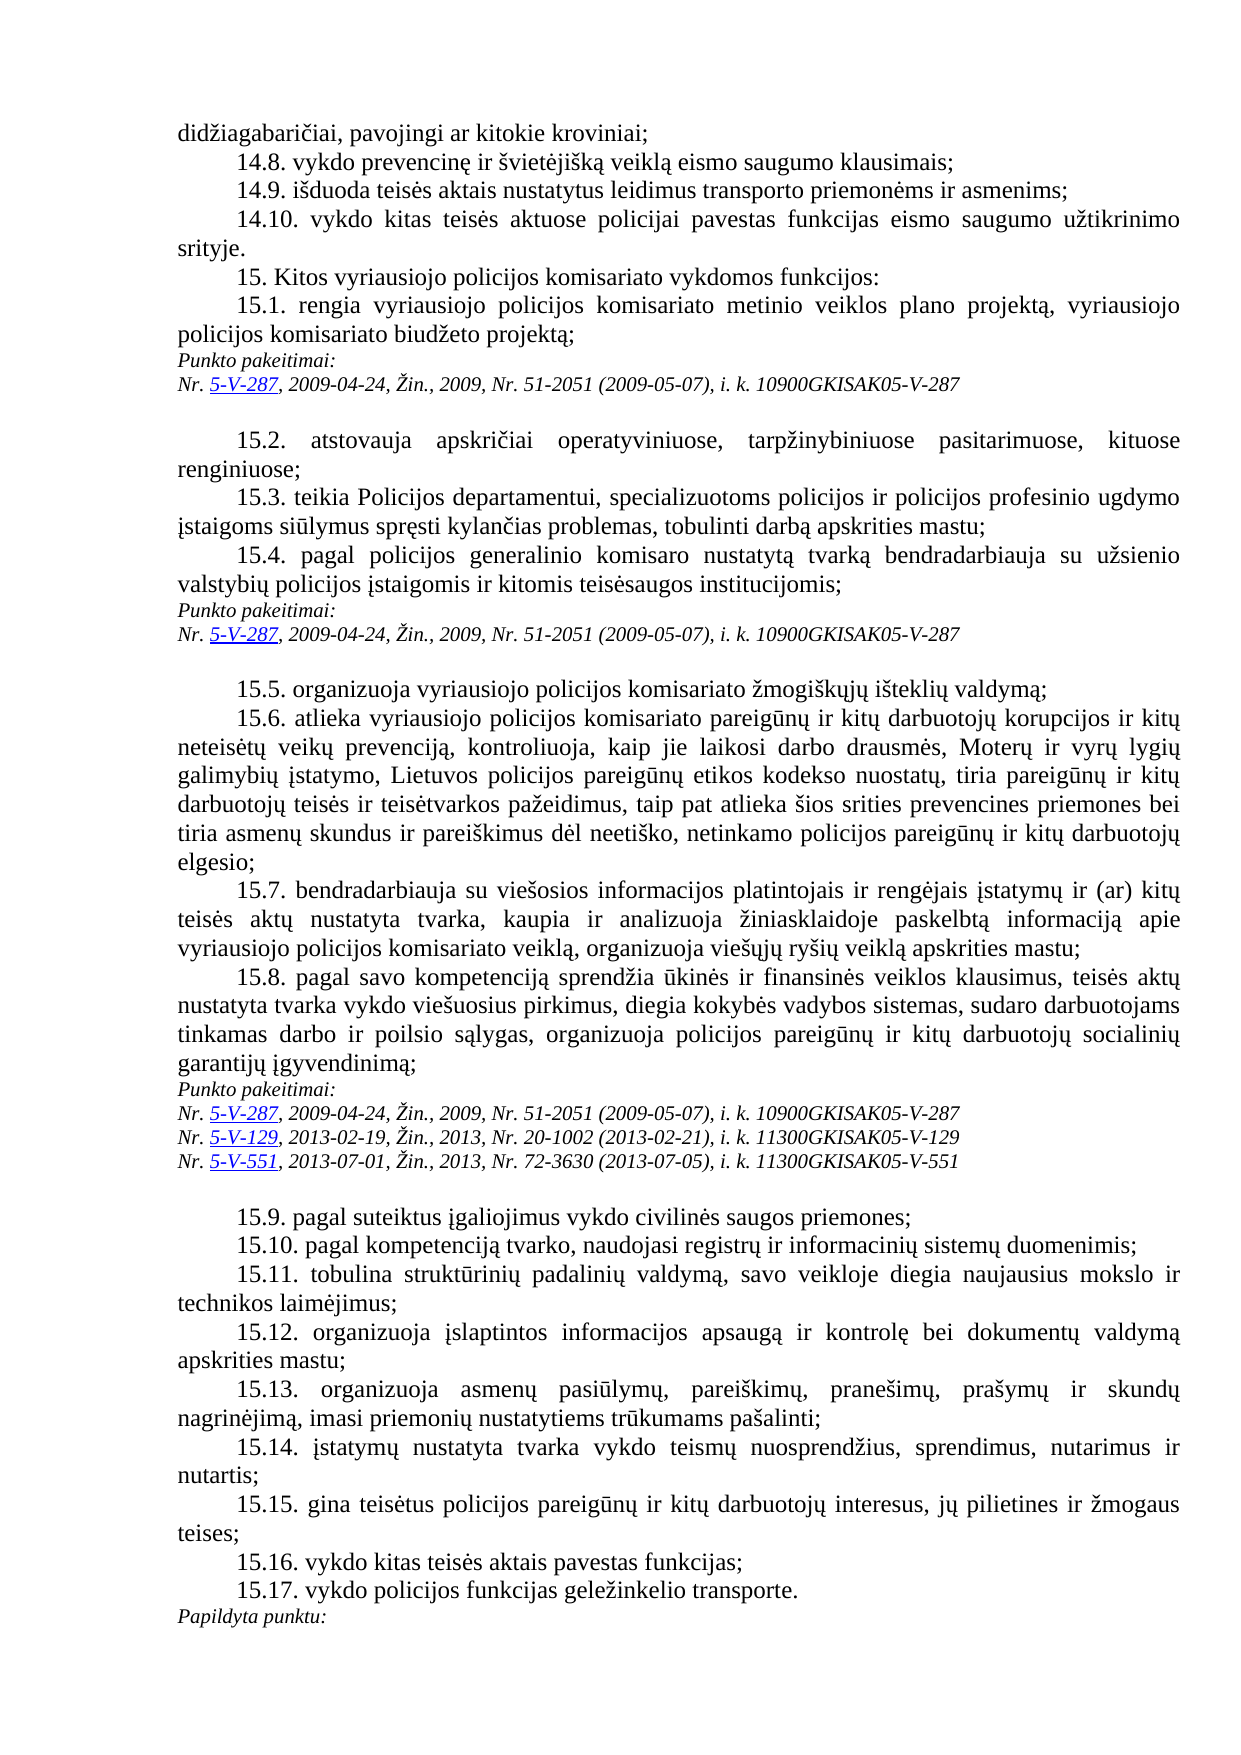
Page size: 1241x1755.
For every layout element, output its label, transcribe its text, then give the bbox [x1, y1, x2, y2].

text 14.10. vykdo kitas teisės aktuose policijai pavestas funkcijas eismo saugumo užtikrinimo srityje. [177, 204, 1181, 262]
text Punkto pakeitimai: [177, 597, 1181, 622]
text 15.12. organizuoja įslaptintos informacijos apsaugą ir kontrolę bei dokumentų valdymą apskrities mastu; [177, 1317, 1181, 1374]
text 15.15. gina teisėtus policijos pareigūnų ir kitų darbuotojų interesus, jų pilietines ir žmogaus teises; [177, 1489, 1181, 1547]
text 15.16. vykdo kitas teisės aktais pavestas funkcijas; [177, 1547, 1181, 1576]
text 15.6. atlieka vyriausiojo policijos komisariato pareigūnų ir kitų darbuotojų korupcijos ir kitų neteisėtų veikų prevenciją, kontroliuoja, kaip jie laikosi darbo drausmės, Moterų ir vyrų lygių galimybių įstatymo, Lietuvos policijos pareigūnų etikos kodekso nuostatų, tiria pareigūnų ir kitų darbuotojų teisės ir teisėtvarkos pažeidimus, taip pat atlieka šios srities prevencines priemones bei tiria asmenų skundus ir pareiškimus dėl neetiško, netinkamo policijos pareigūnų ir kitų darbuotojų elgesio; [177, 703, 1181, 876]
text 14.9. išduoda teisės aktais nustatytus leidimus transporto priemonėms ir asmenims; [177, 176, 1181, 204]
text 15.13. organizuoja asmenų pasiūlymų, pareiškimų, pranešimų, prašymų ir skundų nagrinėjimą, imasi priemonių nustatytiems trūkumams pašalinti; [177, 1374, 1181, 1432]
text Nr. 5-V-551, 2013-07-01, Žin., 2013, Nr. 72-3630 (2013-07-05), i. k. 11300GKISAK05-V-551 [177, 1149, 1181, 1173]
text Punkto pakeitimai: [177, 1077, 1181, 1101]
text 15.17. vykdo policijos funkcijas geležinkelio transporte. [177, 1576, 1181, 1604]
text Nr. 5-V-129, 2013-02-19, Žin., 2013, Nr. 20-1002 (2013-02-21), i. k. 11300GKISAK05-V-129 [177, 1125, 1181, 1149]
text 15.14. įstatymų nustatyta tvarka vykdo teismų nuosprendžius, sprendimus, nutarimus ir nutartis; [177, 1432, 1181, 1489]
text 15.2. atstovauja apskričiai operatyviniuose, tarpžinybiniuose pasitarimuose, kituose renginiuose; [177, 425, 1181, 482]
text Nr. 5-V-287, 2009-04-24, Žin., 2009, Nr. 51-2051 (2009-05-07), i. k. 10900GKISAK05-V-287 [177, 372, 1181, 396]
text 15.1. rengia vyriausiojo policijos komisariato metinio veiklos plano projektą, vyriausiojo policijos komisariato biudžeto projektą; [177, 291, 1181, 348]
text Papildyta punktu: [177, 1604, 1181, 1628]
text 15.9. pagal suteiktus įgaliojimus vykdo civilinės saugos priemones; [177, 1202, 1181, 1231]
text Nr. 5-V-287, 2009-04-24, Žin., 2009, Nr. 51-2051 (2009-05-07), i. k. 10900GKISAK05-V-287 [177, 1101, 1181, 1125]
text 15. Kitos vyriausiojo policijos komisariato vykdomos funkcijos: [177, 262, 1181, 291]
text Nr. 5-V-287, 2009-04-24, Žin., 2009, Nr. 51-2051 (2009-05-07), i. k. 10900GKISAK05-V-287 [177, 622, 1181, 646]
text 15.4. pagal policijos generalinio komisaro nustatytą tvarką bendradarbiauja su užsienio valstybių policijos įstaigomis ir kitomis teisėsaugos institucijomis; [177, 540, 1181, 597]
text didžiagabaričiai, pavojingi ar kitokie kroviniai; [177, 118, 1181, 147]
text 15.7. bendradarbiauja su viešosios informacijos platintojais ir rengėjais įstatymų ir (ar) kitų teisės aktų nustatyta tvarka, kaupia ir analizuoja žiniasklaidoje paskelbtą informaciją apie vyriausiojo policijos komisariato veiklą, organizuoja viešųjų ryšių veiklą apskrities mastu; [177, 876, 1181, 962]
text 15.10. pagal kompetenciją tvarko, naudojasi registrų ir informacinių sistemų duomenimis; [177, 1231, 1181, 1259]
text 14.8. vykdo prevencinę ir švietėjišką veiklą eismo saugumo klausimais; [177, 147, 1181, 176]
text 15.8. pagal savo kompetenciją sprendžia ūkinės ir finansinės veiklos klausimus, teisės aktų nustatyta tvarka vykdo viešuosius pirkimus, diegia kokybės vadybos sistemas, sudaro darbuotojams tinkamas darbo ir poilsio sąlygas, organizuoja policijos pareigūnų ir kitų darbuotojų socialinių garantijų įgyvendinimą; [177, 962, 1181, 1077]
text 15.11. tobulina struktūrinių padalinių valdymą, savo veikloje diegia naujausius mokslo ir technikos laimėjimus; [177, 1259, 1181, 1317]
text 15.3. teikia Policijos departamentui, specializuotoms policijos ir policijos profesinio ugdymo įstaigoms siūlymus spręsti kylančias problemas, tobulinti darbą apskrities mastu; [177, 482, 1181, 540]
text Punkto pakeitimai: [177, 348, 1181, 372]
text 15.5. organizuoja vyriausiojo policijos komisariato žmogiškųjų išteklių valdymą; [177, 674, 1181, 703]
